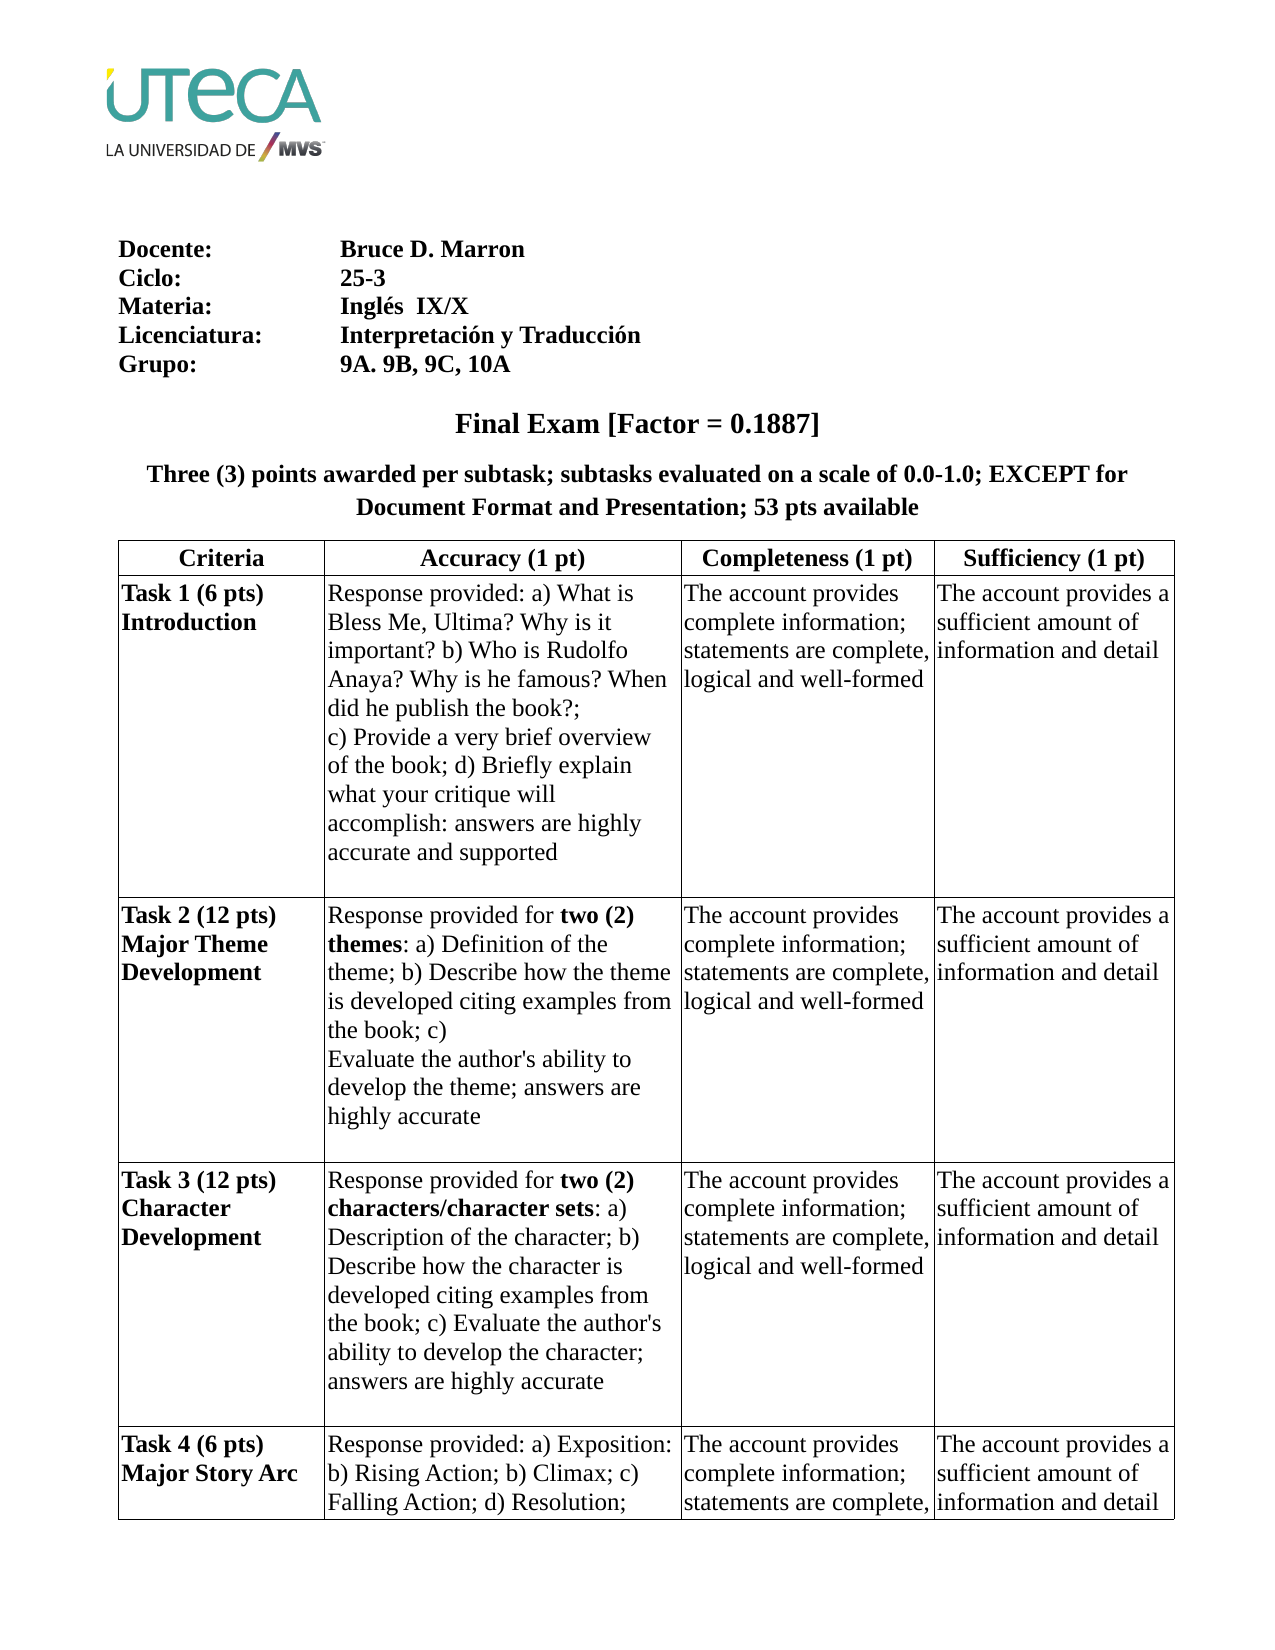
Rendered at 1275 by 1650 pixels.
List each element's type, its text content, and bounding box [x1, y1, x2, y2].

table_cell Task 4 (6 pts) Major Story Arc [119, 1427, 324, 1518]
table_cell Task 1 (6 pts) Introduction [119, 576, 324, 897]
table_cell Response provided for two (2) characters/character sets: a) Description of the character; b) Describe how the character is developed citing examples from the book; c) Evaluate the author's ability to develop the character; answers are highly accurate [325, 1163, 681, 1426]
table_cell The account provides complete information; statements are complete, logical and well-formed [682, 576, 934, 897]
table_cell Task 2 (12 pts) Major Theme Development [119, 898, 324, 1162]
table_cell Response provided: a) Exposition: b) Rising Action; b) Climax; c) Falling Action; d) Resolution; [325, 1427, 681, 1518]
table_cell The account provides a sufficient amount of information and detail [935, 1163, 1174, 1426]
table_header Sufficiency (1 pt) [935, 541, 1174, 575]
table_cell The account provides complete information; statements are complete, logical and well-formed [682, 898, 934, 1162]
table_header Criteria [119, 541, 324, 575]
text Materia: Inglés IX/X [118, 291, 1157, 320]
table_cell Task 3 (12 pts) Character Development [119, 1163, 324, 1426]
table_header Completeness (1 pt) [682, 541, 934, 575]
table_cell Response provided for two (2) themes: a) Definition of the theme; b) Describe how the theme is developed citing examples from the book; c) Evaluate the author's ability to develop the theme; answers are highly accurate [325, 898, 681, 1162]
text Ciclo: 25-3 [118, 263, 1157, 291]
text Grupo: 9A. 9B, 9C, 10A [118, 349, 1157, 378]
table_cell Response provided: a) What is Bless Me, Ultima? Why is it important? b) Who is Rudolfo Anaya? Why is he famous? When did he publish the book?; c) Provide a very brief overview of the book; d) Briefly explain what your critique will accomplish: answers are highly accurate and supported [325, 576, 681, 897]
table_cell The account provides complete information; statements are complete, logical and well-formed [682, 1163, 934, 1426]
text Final Exam [Factor = 0.1887] [118, 406, 1157, 440]
table_cell The account provides a sufficient amount of information and detail [935, 576, 1174, 897]
table_cell The account provides a sufficient amount of information and detail [935, 1427, 1174, 1518]
text Licenciatura: Interpretación y Traducción [118, 320, 1157, 349]
text Three (3) points awarded per subtask; subtasks evaluated on a scale of 0.0-1.0; EXCEPT for Document Format and Presentation; 53 pts available [118, 459, 1157, 521]
table_cell The account provides a sufficient amount of information and detail [935, 898, 1174, 1162]
text Docente: Bruce D. Marron [118, 234, 1157, 263]
table_cell The account provides complete information; statements are complete, [682, 1427, 934, 1518]
table_header Accuracy (1 pt) [325, 541, 681, 575]
picture [104, 64, 328, 166]
